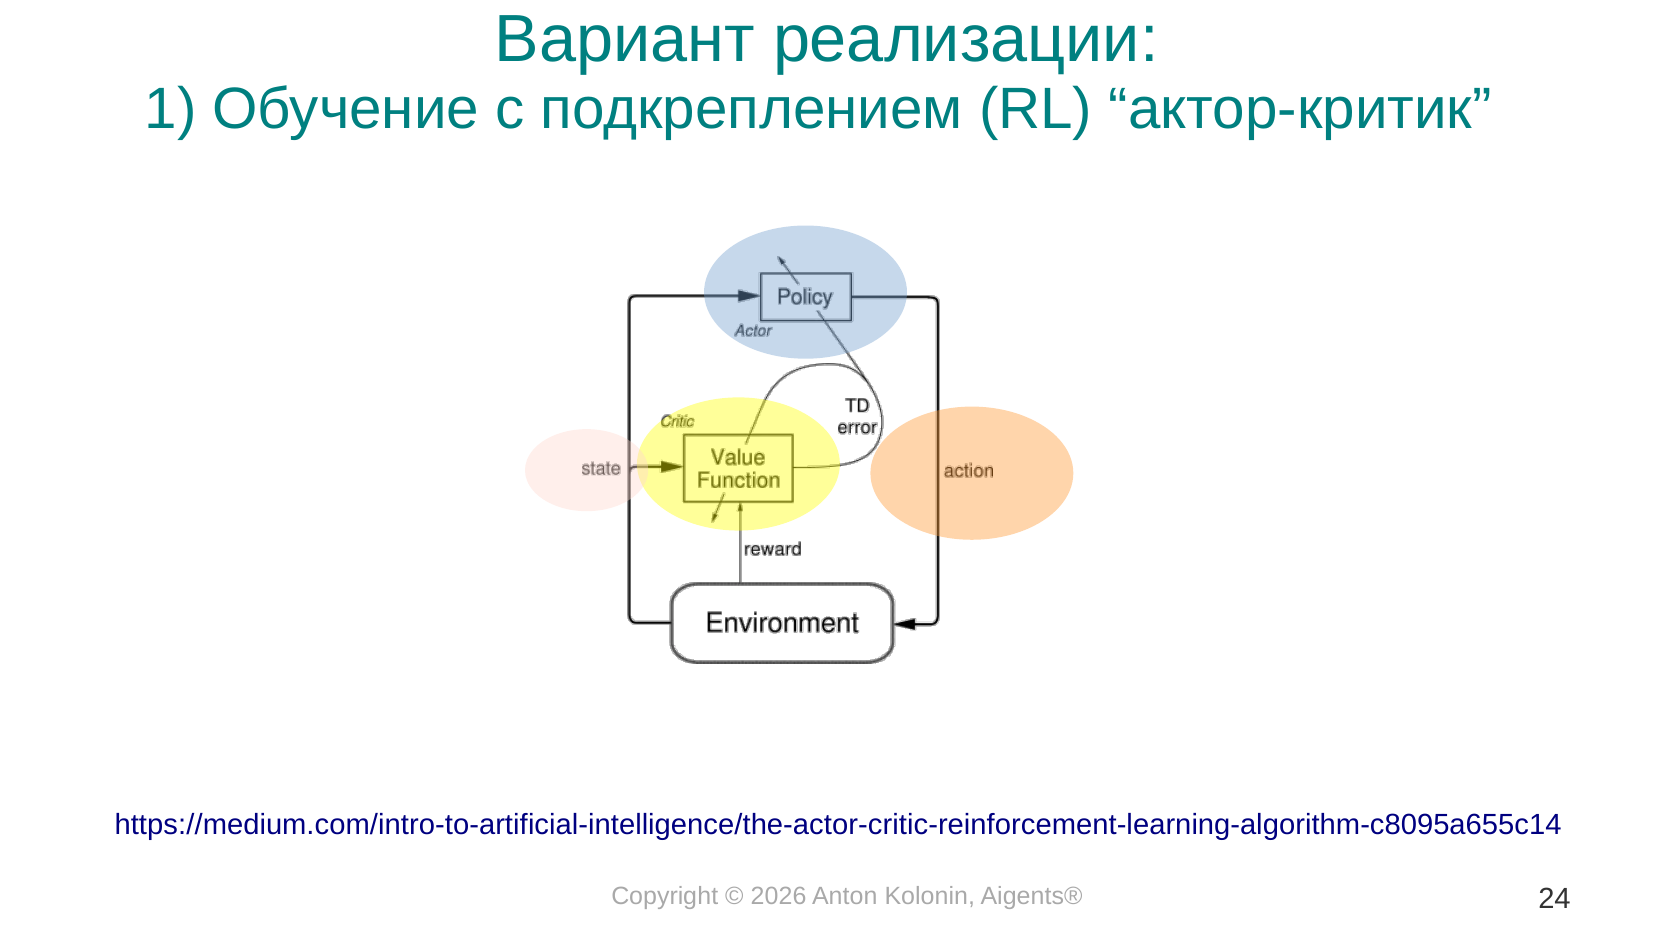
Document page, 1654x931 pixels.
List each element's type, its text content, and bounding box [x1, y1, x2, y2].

text_box Вариант реализации: 1) Обучение с подкреплением (RL) “актор-критик” [0, 0, 1654, 150]
picture [582, 256, 993, 664]
text_box https://medium.com/intro-to-artificial-intelligence/the-actor-critic-reinforcement-learning-algorithm-c8095a655c14 [99, 800, 1579, 849]
text_box [525, 397, 840, 531]
text_box [704, 225, 907, 359]
text_box [870, 406, 1074, 540]
